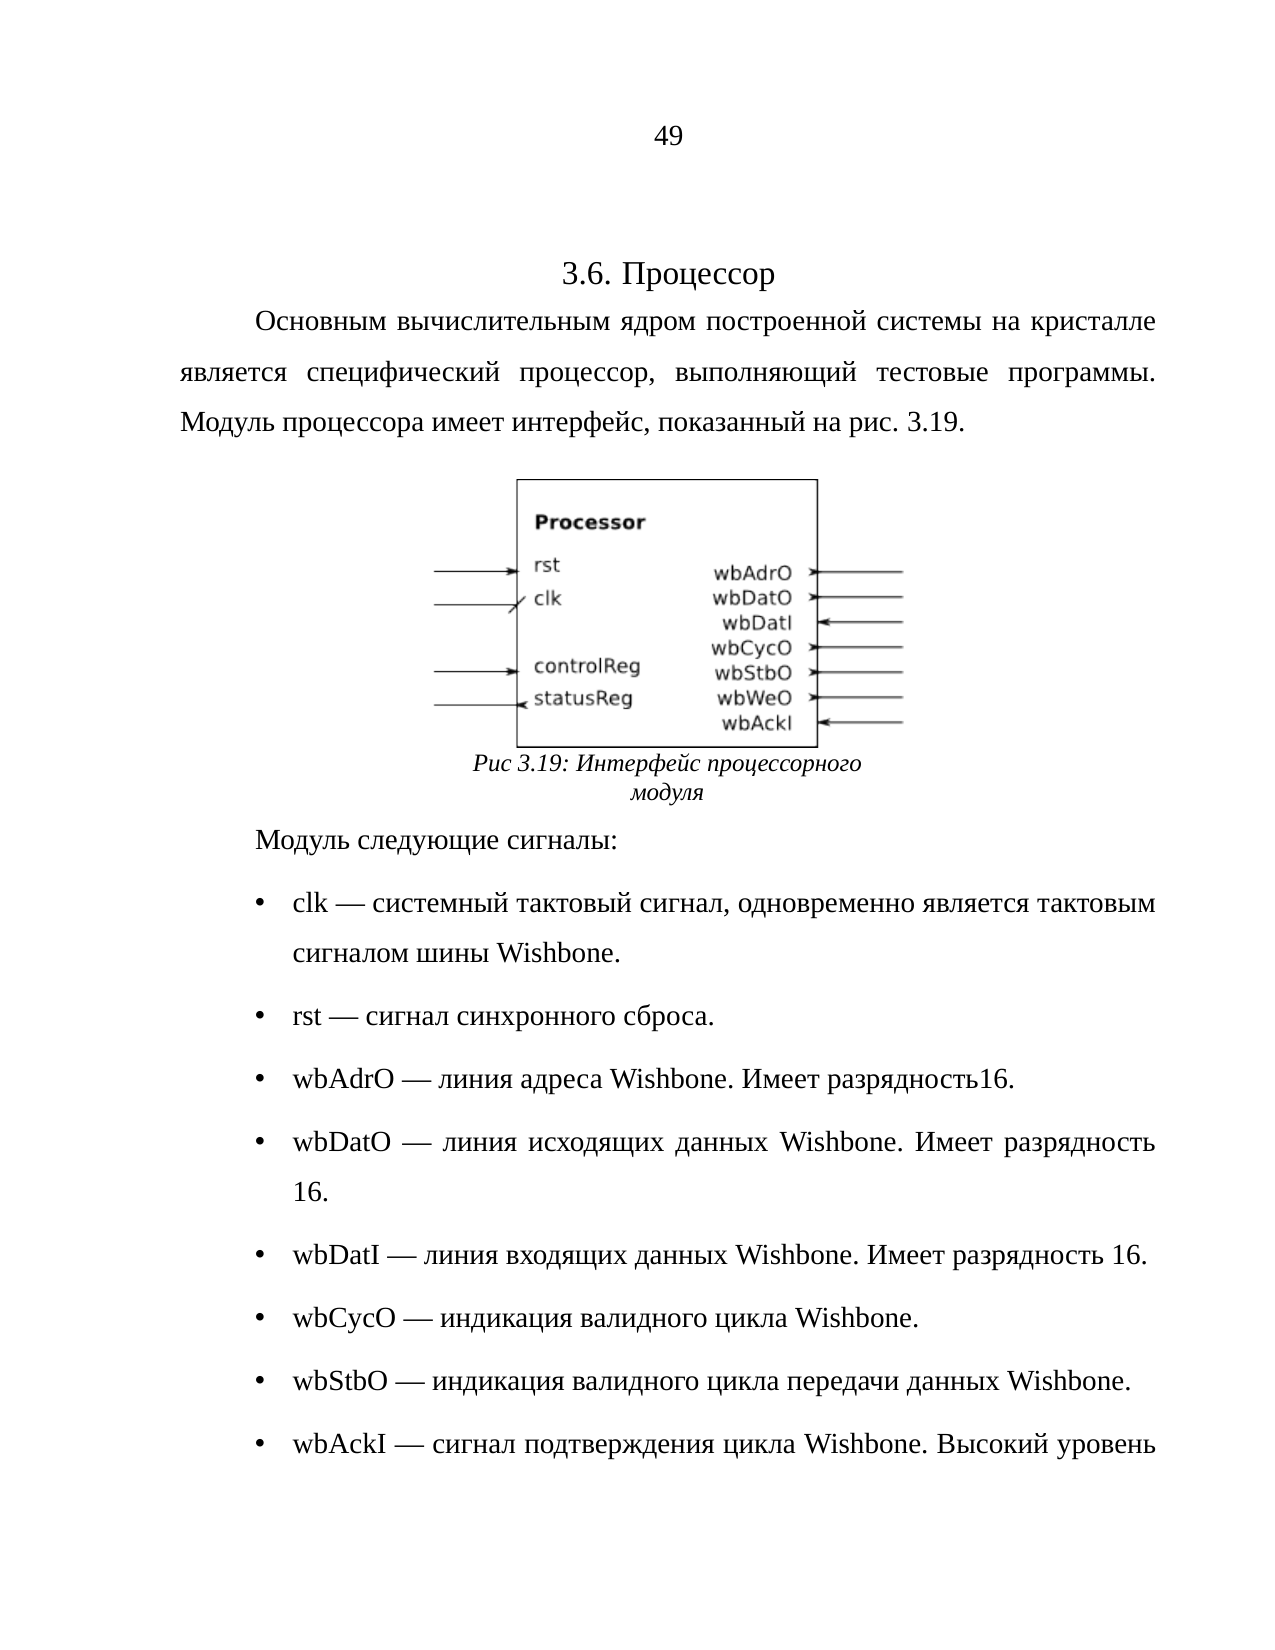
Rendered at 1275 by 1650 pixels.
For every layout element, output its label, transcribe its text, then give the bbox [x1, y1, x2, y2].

list rst — сигнал синхронного сброса. [255, 998, 1157, 1032]
list wbCycO — индикация валидного цикла Wishbone. [255, 1300, 1157, 1334]
list wbDatO — линия исходящих данных Wishbone. Имеет разрядность 16. [255, 1124, 1157, 1208]
subtitle Процессор [180, 253, 1157, 291]
text Основным вычислительным ядром построенной системы на кристалле является специфический процессор, выполняющий тестовые программы. Модуль процессора имеет интерфейс, показанный на рис. 3.19. [180, 303, 1157, 438]
list wbDatI — линия входящих данных Wishbone. Имеет разрядность 16. [255, 1237, 1157, 1271]
text Рис 3.19: Интерфейс процессорного модуля [433, 748, 903, 805]
list wbStbO — индикация валидного цикла передачи данных Wishbone. [255, 1363, 1157, 1397]
list wbAckI — сигнал подтверждения цикла Wishbone. Высокий уровень [255, 1426, 1157, 1459]
list wbAdrO — линия адреса Wishbone. Имеет разрядность16. [255, 1061, 1157, 1095]
list clk — системный тактовый сигнал, одновременно является тактовым сигналом шины Wishbone. [255, 885, 1157, 969]
picture [433, 479, 904, 748]
text Модуль следующие сигналы: [180, 467, 1157, 856]
